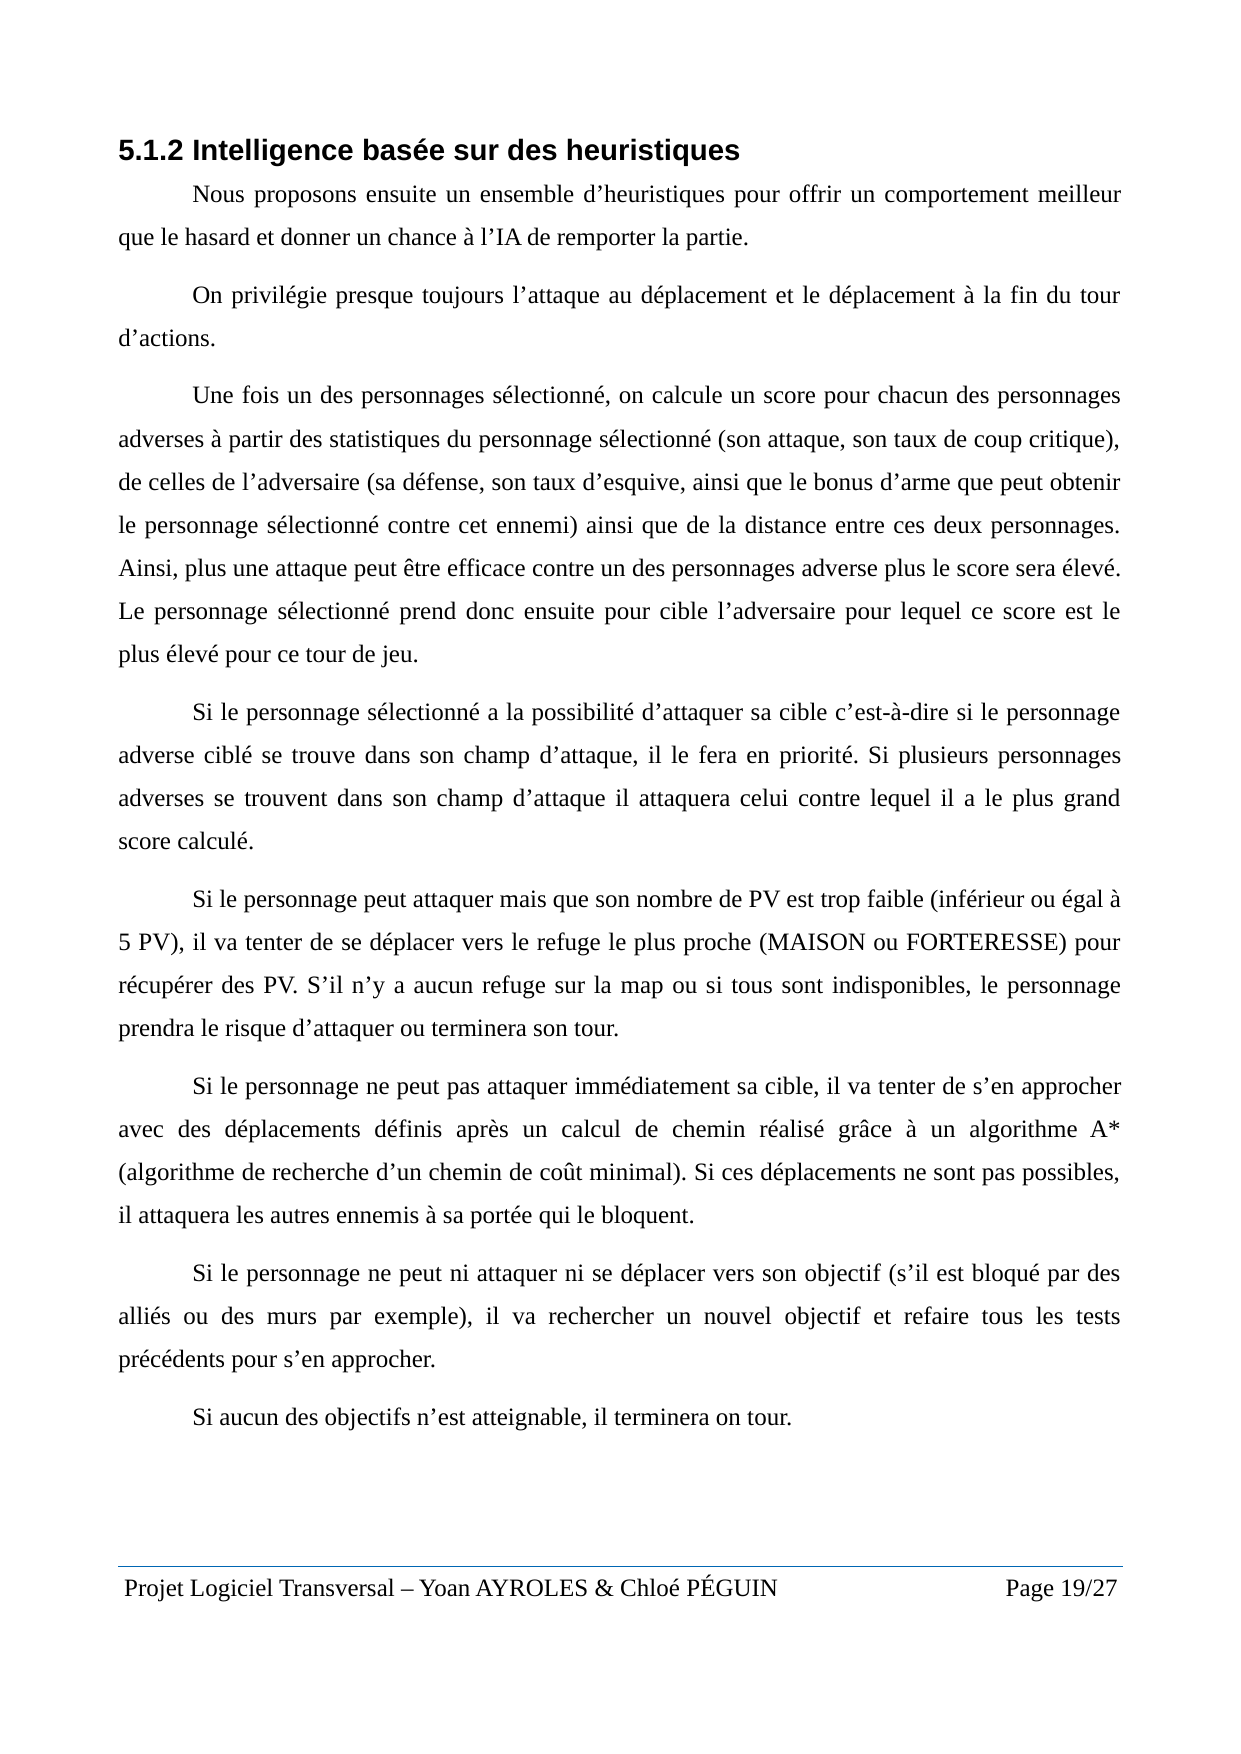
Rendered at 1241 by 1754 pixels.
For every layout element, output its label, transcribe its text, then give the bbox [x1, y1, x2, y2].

subtitle Intelligence basée sur des heuristiques [118, 133, 1122, 166]
text Si le personnage ne peut ni attaquer ni se déplacer vers son objectif (s’il est bloqué par des alliés ou des murs par exemple), il va rechercher un nouvel objectif et refaire tous les tests précédents pour s’en approcher. [118, 1258, 1122, 1373]
text Si le personnage peut attaquer mais que son nombre de PV est trop faible (inférieur ou égal à 5 PV), il va tenter de se déplacer vers le refuge le plus proche (MAISON ou FORTERESSE) pour récupérer des PV. S’il n’y a aucun refuge sur la map ou si tous sont indisponibles, le personnage prendra le risque d’attaquer ou terminera son tour. [118, 884, 1122, 1042]
text Une fois un des personnages sélectionné, on calcule un score pour chacun des personnages adverses à partir des statistiques du personnage sélectionné (son attaque, son taux de coup critique), de celles de l’adversaire (sa défense, son taux d’esquive, ainsi que le bonus d’arme que peut obtenir le personnage sélectionné contre cet ennemi) ainsi que de la distance entre ces deux personnages. Ainsi, plus une attaque peut être efficace contre un des personnages adverse plus le score sera élevé. Le personnage sélectionné prend donc ensuite pour cible l’adversaire pour lequel ce score est le plus élevé pour ce tour de jeu. [118, 381, 1122, 668]
text Si le personnage sélectionné a la possibilité d’attaquer sa cible c’est-à-dire si le personnage adverse ciblé se trouve dans son champ d’attaque, il le fera en priorité. Si plusieurs personnages adverses se trouvent dans son champ d’attaque il attaquera celui contre lequel il a le plus grand score calculé. [118, 697, 1122, 855]
text Nous proposons ensuite un ensemble d’heuristiques pour offrir un comportement meilleur que le hasard et donner un chance à l’IA de remporter la partie. [118, 179, 1122, 251]
text Si le personnage ne peut pas attaquer immédiatement sa cible, il va tenter de s’en approcher avec des déplacements définis après un calcul de chemin réalisé grâce à un algorithme A* (algorithme de recherche d’un chemin de coût minimal). Si ces déplacements ne sont pas possibles, il attaquera les autres ennemis à sa portée qui le bloquent. [118, 1071, 1122, 1229]
text On privilégie presque toujours l’attaque au déplacement et le déplacement à la fin du tour d’actions. [118, 280, 1122, 352]
text Si aucun des objectifs n’est atteignable, il terminera on tour. [118, 1402, 1122, 1431]
